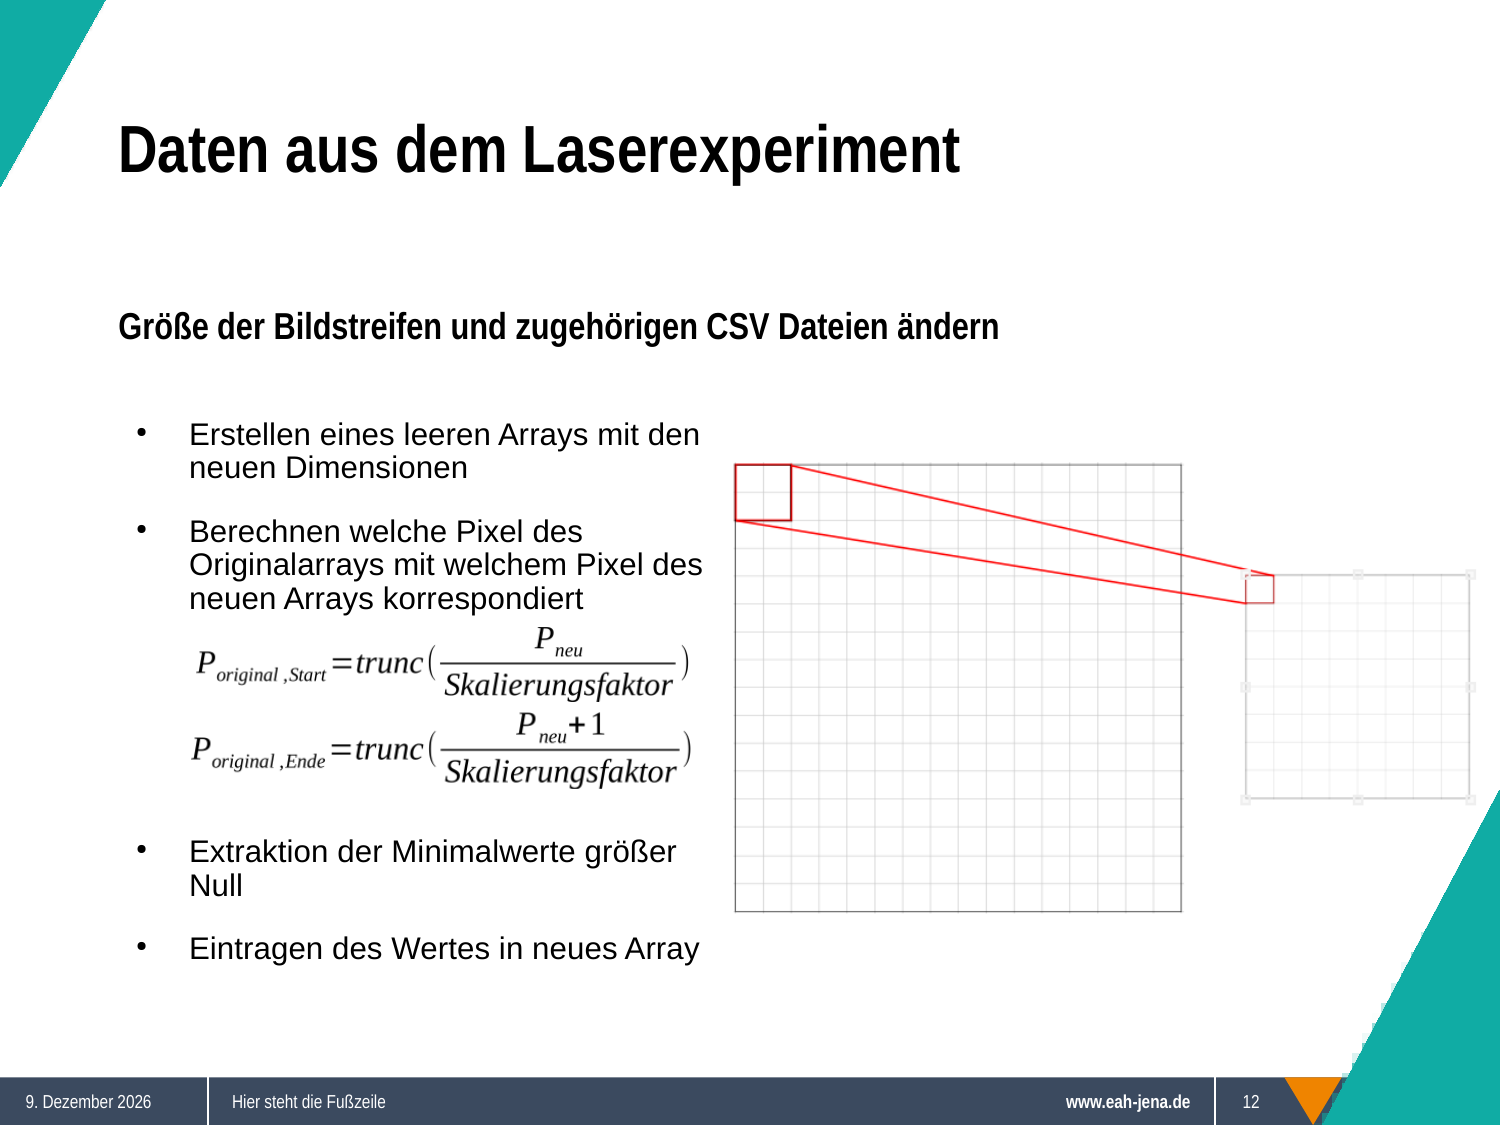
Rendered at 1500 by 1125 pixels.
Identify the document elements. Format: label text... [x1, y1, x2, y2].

text_box [0, 0, 106, 187]
list Größe der Bildstreifen und zugehörigen CSV Dateien ändern [103, 275, 1055, 411]
picture [190, 623, 697, 794]
picture [738, 453, 1482, 917]
list Erstellen eines leeren Arrays mit den neuen Dimensionen Berechnen welche Pixel des Originalarrays mit welchem Pixel des neuen Arrays korrespondiert Extraktion der Minimalwerte größer Null Eintragen des Wertes in neues Array [103, 410, 738, 1016]
list Daten aus dem Laserexperiment [103, 107, 1398, 259]
text_box [1322, 790, 1500, 1125]
